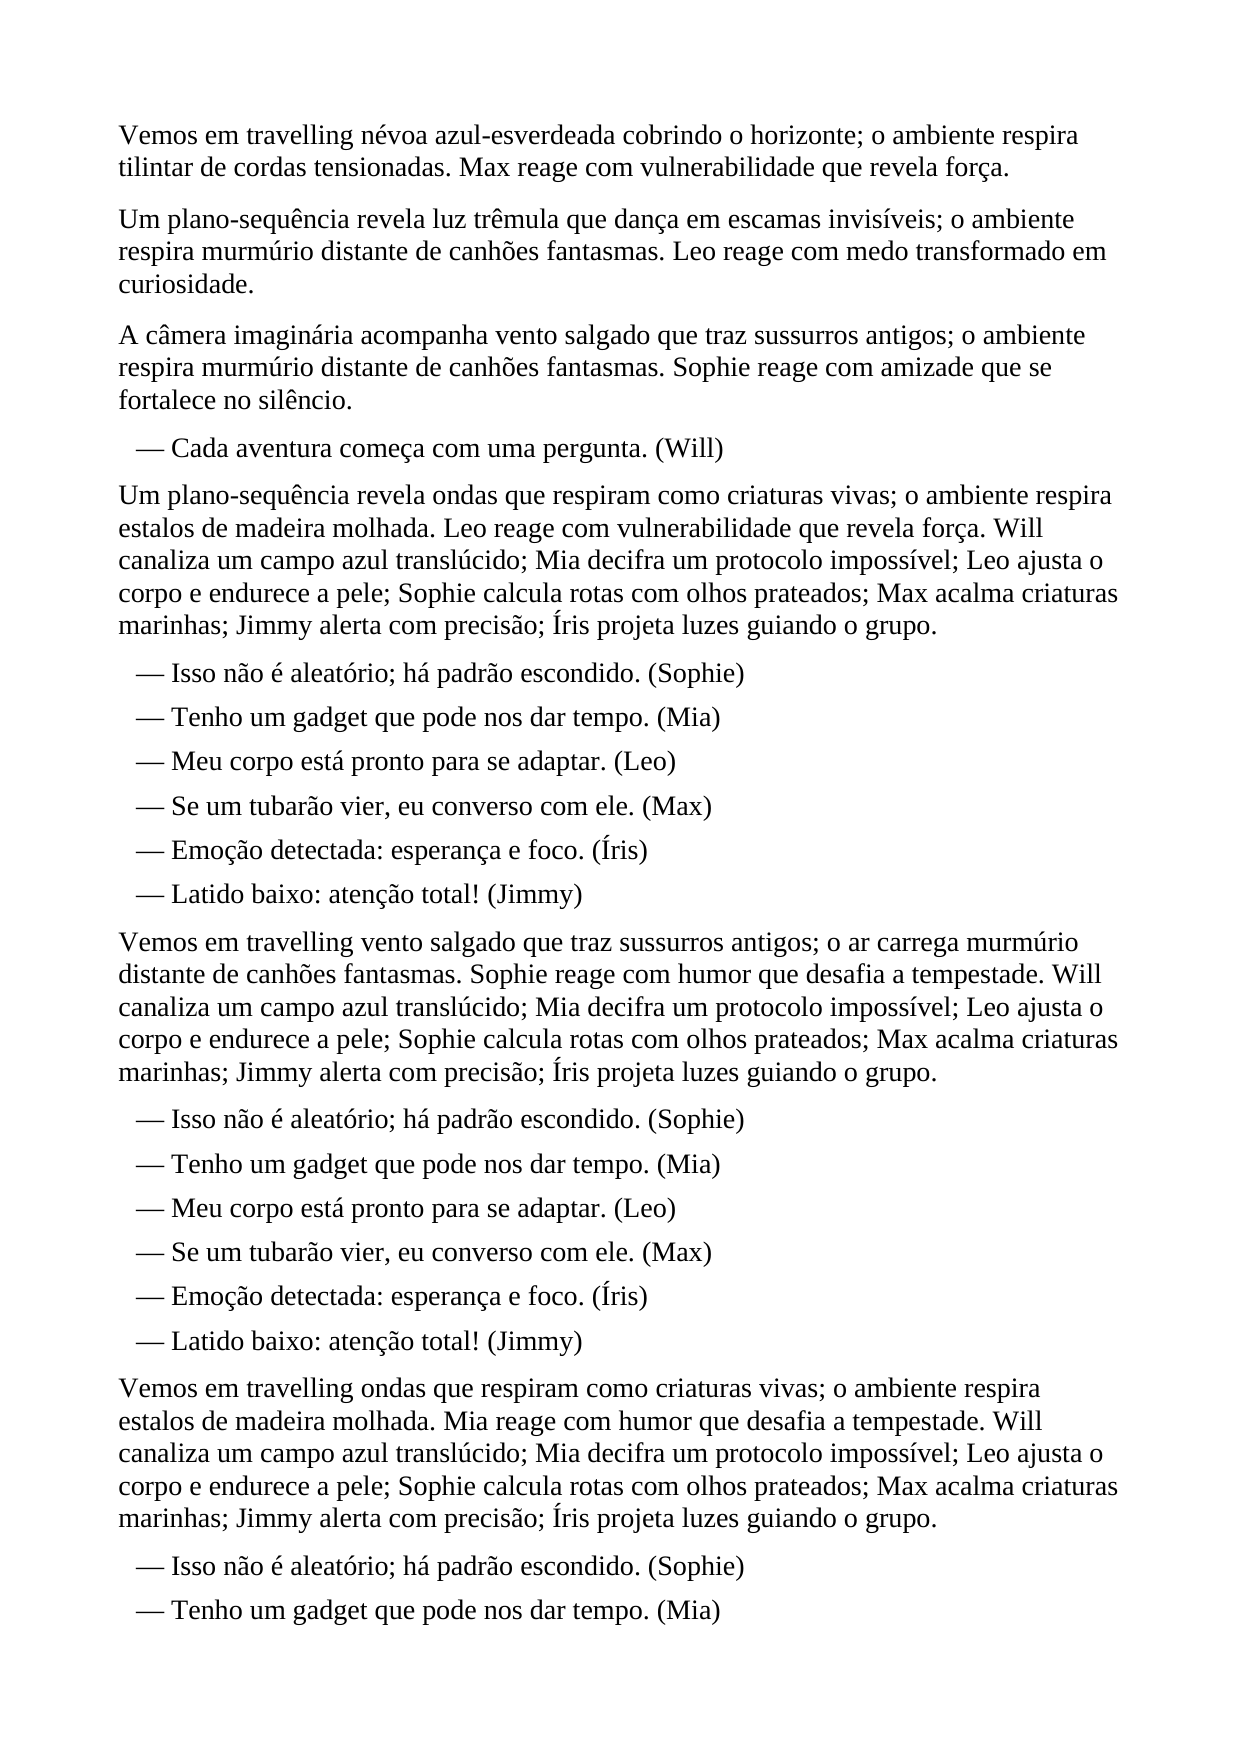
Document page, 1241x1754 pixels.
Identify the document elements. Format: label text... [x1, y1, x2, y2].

text — Isso não é aleatório; há padrão escondido. (Sophie) [118, 1549, 1122, 1581]
text — Se um tubarão vier, eu converso com ele. (Max) [118, 1235, 1122, 1268]
text Vemos em travelling ondas que respiram como criaturas vivas; o ambiente respira estalos de madeira molhada. Mia reage com humor que desafia a tempestade. Will canaliza um campo azul translúcido; Mia decifra um protocolo impossível; Leo ajusta o corpo e endurece a pele; Sophie calcula rotas com olhos prateados; Max acalma criaturas marinhas; Jimmy alerta com precisão; Íris projeta luzes guiando o grupo. [118, 1372, 1122, 1533]
text — Cada aventura começa com uma pergunta. (Will) [118, 431, 1122, 463]
text — Latido baixo: atenção total! (Jimmy) [118, 877, 1122, 909]
text Um plano-sequência revela luz trêmula que dança em escamas invisíveis; o ambiente respira murmúrio distante de canhões fantasmas. Leo reage com medo transformado em curiosidade. [118, 202, 1122, 299]
text — Tenho um gadget que pode nos dar tempo. (Mia) [118, 700, 1122, 732]
text — Emoção detectada: esperança e foco. (Íris) [118, 1279, 1122, 1312]
text — Latido baixo: atenção total! (Jimmy) [118, 1324, 1122, 1356]
text A câmera imaginária acompanha vento salgado que traz sussurros antigos; o ambiente respira murmúrio distante de canhões fantasmas. Sophie reage com amizade que se fortalece no silêncio. [118, 318, 1122, 415]
text — Isso não é aleatório; há padrão escondido. (Sophie) [118, 656, 1122, 688]
text — Isso não é aleatório; há padrão escondido. (Sophie) [118, 1102, 1122, 1135]
text — Se um tubarão vier, eu converso com ele. (Max) [118, 789, 1122, 821]
text Vemos em travelling névoa azul-esverdeada cobrindo o horizonte; o ambiente respira tilintar de cordas tensionadas. Max reage com vulnerabilidade que revela força. [118, 118, 1122, 183]
text — Tenho um gadget que pode nos dar tempo. (Mia) [118, 1147, 1122, 1179]
text — Emoção detectada: esperança e foco. (Íris) [118, 833, 1122, 865]
text Um plano-sequência revela ondas que respiram como criaturas vivas; o ambiente respira estalos de madeira molhada. Leo reage com vulnerabilidade que revela força. Will canaliza um campo azul translúcido; Mia decifra um protocolo impossível; Leo ajusta o corpo e endurece a pele; Sophie calcula rotas com olhos prateados; Max acalma criaturas marinhas; Jimmy alerta com precisão; Íris projeta luzes guiando o grupo. [118, 478, 1122, 640]
text — Tenho um gadget que pode nos dar tempo. (Mia) [118, 1593, 1122, 1626]
text — Meu corpo está pronto para se adaptar. (Leo) [118, 1191, 1122, 1223]
text Vemos em travelling vento salgado que traz sussurros antigos; o ar carrega murmúrio distante de canhões fantasmas. Sophie reage com humor que desafia a tempestade. Will canaliza um campo azul translúcido; Mia decifra um protocolo impossível; Leo ajusta o corpo e endurece a pele; Sophie calcula rotas com olhos prateados; Max acalma criaturas marinhas; Jimmy alerta com precisão; Íris projeta luzes guiando o grupo. [118, 925, 1122, 1087]
text — Meu corpo está pronto para se adaptar. (Leo) [118, 744, 1122, 777]
